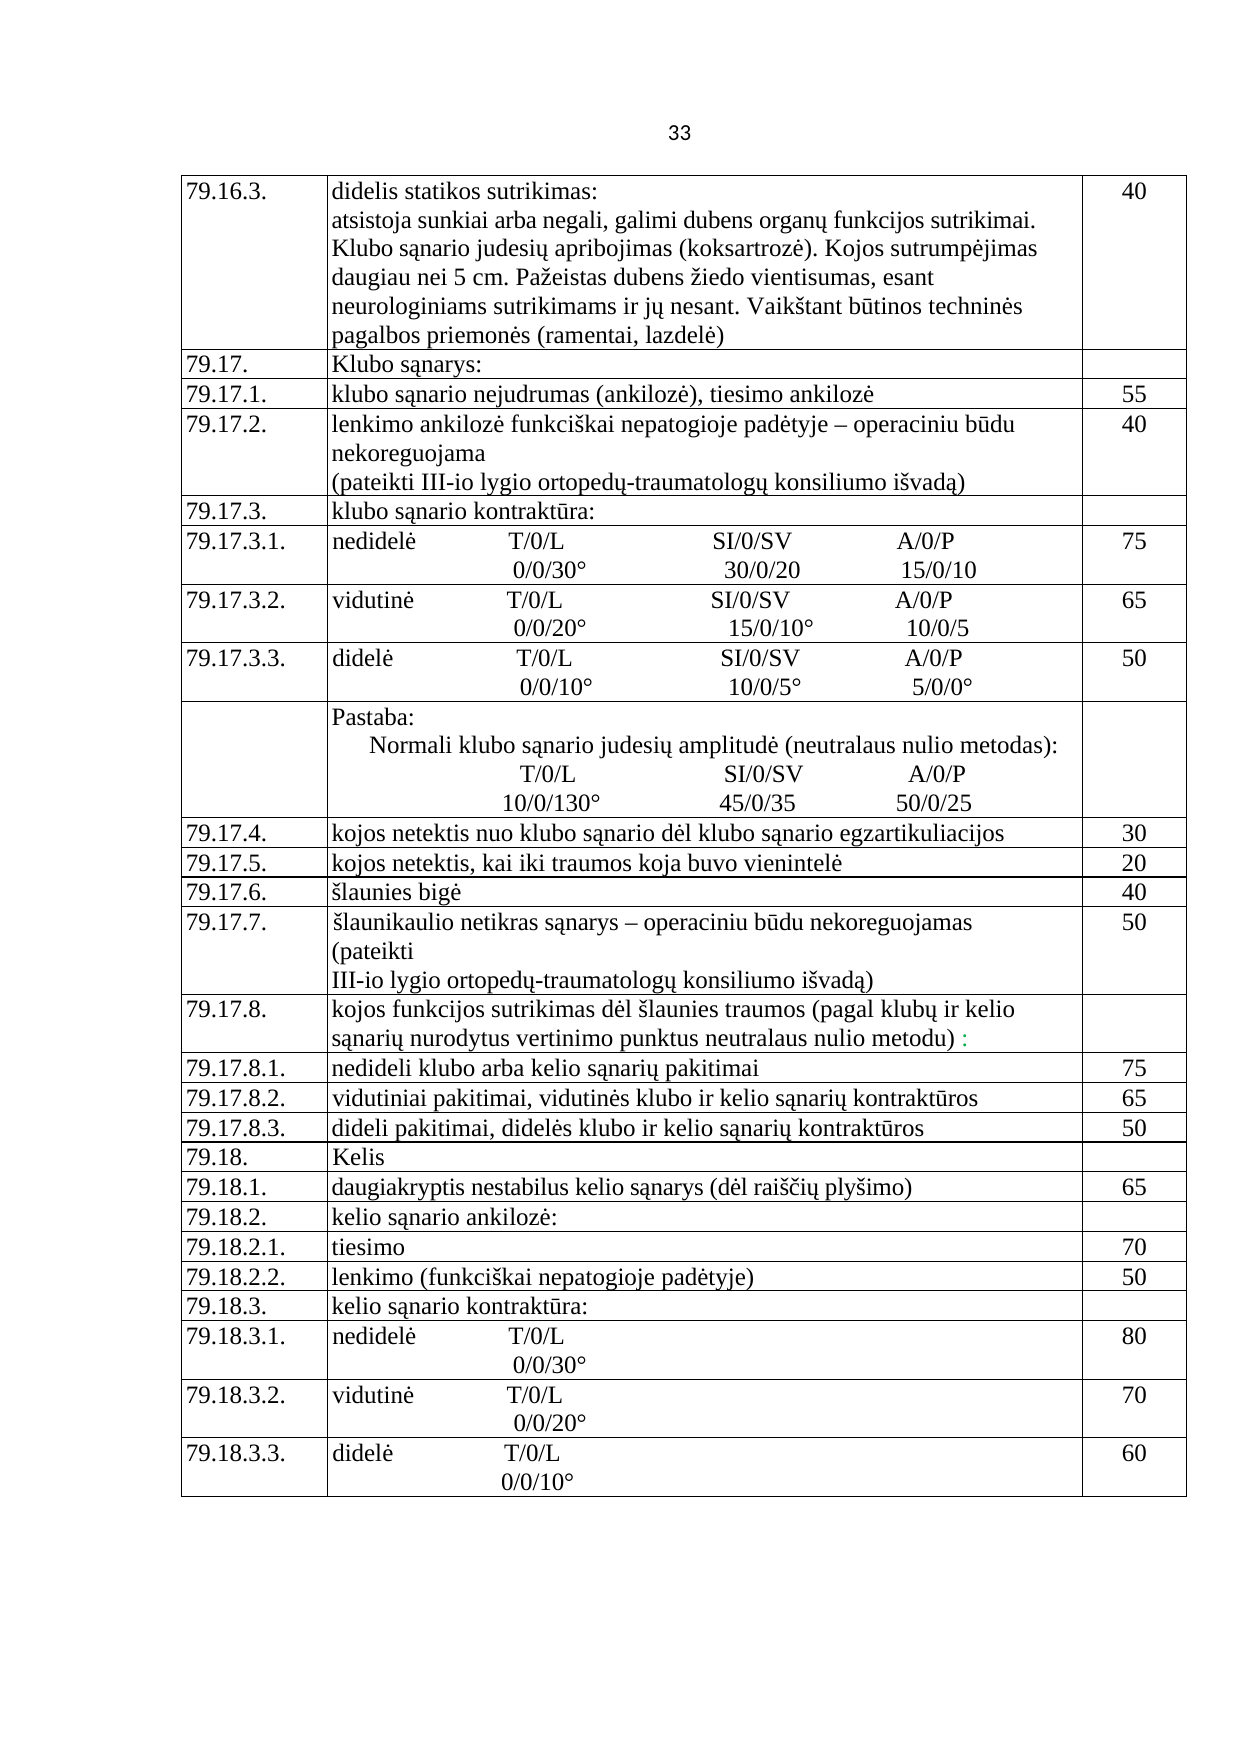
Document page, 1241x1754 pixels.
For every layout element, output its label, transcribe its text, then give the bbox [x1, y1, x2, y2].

table_cell 79.18.3.1. [182, 1321, 327, 1379]
table_cell 79.18.2.2. [182, 1262, 327, 1290]
table_cell 79.17.4. [182, 818, 327, 847]
table_cell nedidelė T/0/L SI/0/SV A/0/P 0/0/30° 30/0/20 15/0/10 [328, 526, 1082, 584]
table_cell kojos funkcijos sutrikimas dėl šlaunies traumos (pagal klubų ir kelio sąnarių nurodytus vertinimo punktus neutralaus nulio metodu) : [328, 995, 1082, 1052]
table_cell 65 [1083, 1172, 1186, 1201]
table_cell 40 [1083, 409, 1186, 495]
table_cell vidutinė T/0/L 0/0/20° [328, 1380, 1082, 1437]
table_cell lenkimo ankilozė funkciškai nepatogioje padėtyje – operaciniu būdu nekoreguojama (pateikti III-io lygio ortopedų-traumatologų konsiliumo išvadą) [328, 409, 1082, 495]
table_cell [1083, 1202, 1186, 1231]
table_cell 79.16.3. [182, 176, 327, 348]
table_cell didelis statikos sutrikimas: atsistoja sunkiai arba negali, galimi dubens organų funkcijos sutrikimai. Klubo sąnario judesių apribojimas (koksartrozė). Kojos sutrumpėjimas daugiau nei 5 cm. Pažeistas dubens žiedo vientisumas, esant neurologiniams sutrikimams ir jų nesant. Vaikštant būtinos techninės pagalbos priemonės (ramentai, lazdelė) [328, 176, 1082, 348]
table_cell didelė T/0/L 0/0/10° [328, 1438, 1082, 1496]
table_cell [1083, 702, 1186, 817]
table_cell 30 [1083, 818, 1186, 847]
table_cell 79.18.2.1. [182, 1232, 327, 1261]
table_cell kelio sąnario ankilozė: [328, 1202, 1082, 1231]
table_cell [1083, 995, 1186, 1052]
table_cell Kelis [328, 1143, 1082, 1171]
table_cell 79.18.1. [182, 1172, 327, 1201]
table_cell 79.18. [182, 1143, 327, 1171]
table_cell kelio sąnario kontraktūra: [328, 1291, 1082, 1320]
table_cell 79.17.3.2. [182, 585, 327, 642]
table_cell 60 [1083, 1438, 1186, 1496]
table_cell 79.17.1. [182, 379, 327, 408]
table_cell 50 [1083, 1113, 1186, 1141]
table_cell 70 [1083, 1380, 1186, 1437]
table_cell 65 [1083, 1083, 1186, 1112]
table_cell 79.18.3.2. [182, 1380, 327, 1437]
table_cell 50 [1083, 907, 1186, 993]
table_cell 79.17.6. [182, 878, 327, 906]
table_cell 79.17.7. [182, 907, 327, 993]
table_cell nedidelė T/0/L 0/0/30° [328, 1321, 1082, 1379]
table_cell 79.17.5. [182, 848, 327, 876]
table_cell nedideli klubo arba kelio sąnarių pakitimai [328, 1053, 1082, 1082]
table_cell 75 [1083, 1053, 1186, 1082]
table_cell [1083, 1143, 1186, 1171]
table_cell 79.17. [182, 350, 327, 378]
table_cell tiesimo [328, 1232, 1082, 1261]
table_cell [1083, 350, 1186, 378]
table_cell 70 [1083, 1232, 1186, 1261]
table_cell 79.17.2. [182, 409, 327, 495]
table_cell Klubo sąnarys: [328, 350, 1082, 378]
table_cell 65 [1083, 585, 1186, 642]
table_cell didelė T/0/L SI/0/SV A/0/P 0/0/10° 10/0/5° 5/0/0° [328, 643, 1082, 701]
table_cell 55 [1083, 379, 1186, 408]
table_cell 80 [1083, 1321, 1186, 1379]
table_cell šlaunies bigė [328, 878, 1082, 906]
table_cell kojos netektis nuo klubo sąnario dėl klubo sąnario egzartikuliacijos [328, 818, 1082, 847]
table_cell 79.18.2. [182, 1202, 327, 1231]
table_cell 79.17.8.3. [182, 1113, 327, 1141]
table_cell daugiakryptis nestabilus kelio sąnarys (dėl raiščių plyšimo) [328, 1172, 1082, 1201]
table_cell 79.17.3. [182, 496, 327, 525]
table_cell 79.17.8.2. [182, 1083, 327, 1112]
table_cell 79.17.3.3. [182, 643, 327, 701]
table_cell 79.18.3. [182, 1291, 327, 1320]
table_cell 20 [1083, 848, 1186, 876]
table_cell vidutiniai pakitimai, vidutinės klubo ir kelio sąnarių kontraktūros [328, 1083, 1082, 1112]
table_cell 79.18.3.3. [182, 1438, 327, 1496]
table_cell 40 [1083, 878, 1186, 906]
table_cell kojos netektis, kai iki traumos koja buvo vienintelė [328, 848, 1082, 876]
table_cell 50 [1083, 1262, 1186, 1290]
table_cell [182, 702, 327, 817]
table_cell klubo sąnario kontraktūra: [328, 496, 1082, 525]
table_cell 79.17.3.1. [182, 526, 327, 584]
table_cell [1083, 1291, 1186, 1320]
table_cell Pastaba: Normali klubo sąnario judesių amplitudė (neutralaus nulio metodas): T/0/L SI/0/SV A/0/P 10/0/130° 45/0/35 50/0/25 [328, 702, 1082, 817]
table_cell 50 [1083, 643, 1186, 701]
table_cell klubo sąnario nejudrumas (ankilozė), tiesimo ankilozė [328, 379, 1082, 408]
table_cell 40 [1083, 176, 1186, 348]
table_cell 79.17.8. [182, 995, 327, 1052]
table_cell 75 [1083, 526, 1186, 584]
table_cell šlaunikaulio netikras sąnarys – operaciniu būdu nekoreguojamas (pateikti III-io lygio ortopedų-traumatologų konsiliumo išvadą) [328, 907, 1082, 993]
table_cell vidutinė T/0/L SI/0/SV A/0/P 0/0/20° 15/0/10° 10/0/5 [328, 585, 1082, 642]
table_cell 79.17.8.1. [182, 1053, 327, 1082]
table_cell lenkimo (funkciškai nepatogioje padėtyje) [328, 1262, 1082, 1290]
table_cell [1083, 496, 1186, 525]
table_cell dideli pakitimai, didelės klubo ir kelio sąnarių kontraktūros [328, 1113, 1082, 1141]
